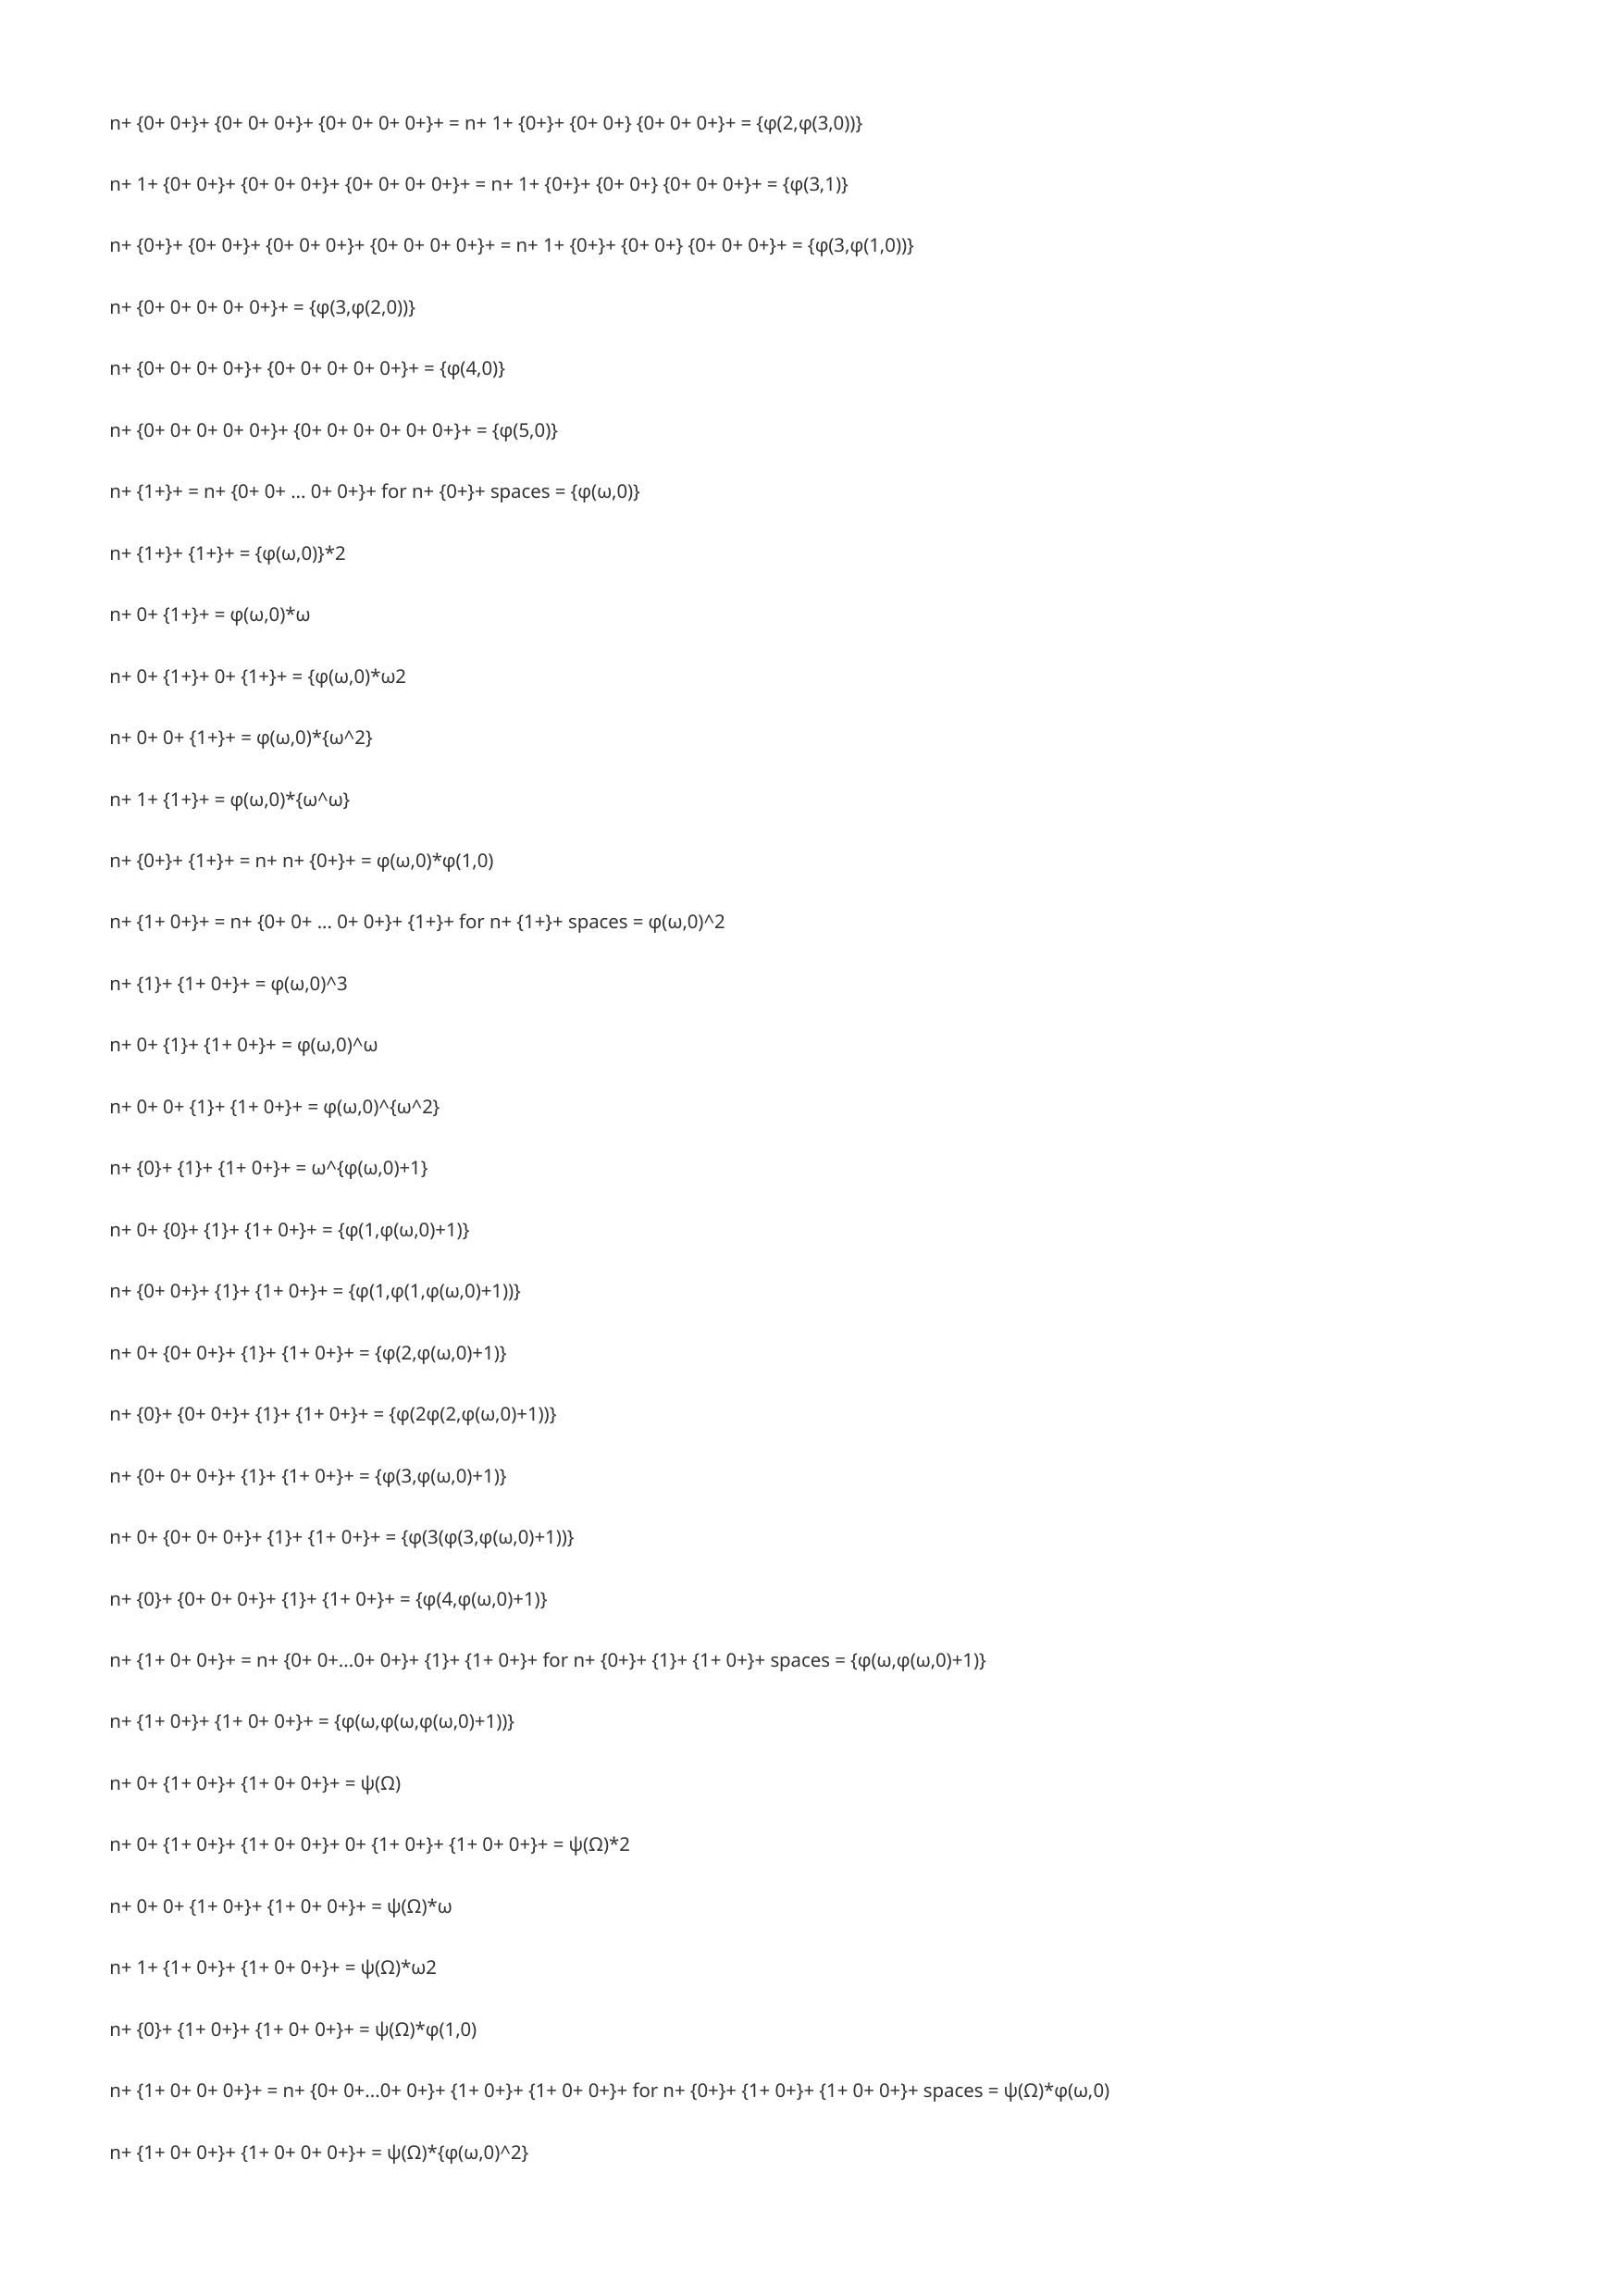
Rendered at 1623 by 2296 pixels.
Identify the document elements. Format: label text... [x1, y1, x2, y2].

text n+ {0+ 0+}+ {0+ 0+ 0+}+ {0+ 0+ 0+ 0+}+ = n+ 1+ {0+}+ {0+ 0+} {0+ 0+ 0+}+ = {φ(2,φ(3,0))} n+ 1+ {0+ 0+}+ {0+ 0+ 0+}+ {0+ 0+ 0+ 0+}+ = n+ 1+ {0+}+ {0+ 0+} {0+ 0+ 0+}+ = {φ(3,1)} n+ {0+}+ {0+ 0+}+ {0+ 0+ 0+}+ {0+ 0+ 0+ 0+}+ = n+ 1+ {0+}+ {0+ 0+} {0+ 0+ 0+}+ = {φ(3,φ(1,0))} n+ {0+ 0+ 0+ 0+ 0+}+ = {φ(3,φ(2,0))} n+ {0+ 0+ 0+ 0+}+ {0+ 0+ 0+ 0+ 0+}+ = {φ(4,0)} n+ {0+ 0+ 0+ 0+ 0+}+ {0+ 0+ 0+ 0+ 0+ 0+}+ = {φ(5,0)} n+ {1+}+ = n+ {0+ 0+ ... 0+ 0+}+ for n+ {0+}+ spaces = {φ(ω,0)} n+ {1+}+ {1+}+ = {φ(ω,0)}*2 n+ 0+ {1+}+ = φ(ω,0)*ω n+ 0+ {1+}+ 0+ {1+}+ = {φ(ω,0)*ω2 n+ 0+ 0+ {1+}+ = φ(ω,0)*{ω^2} n+ 1+ {1+}+ = φ(ω,0)*{ω^ω} n+ {0+}+ {1+}+ = n+ n+ {0+}+ = φ(ω,0)*φ(1,0) n+ {1+ 0+}+ = n+ {0+ 0+ ... 0+ 0+}+ {1+}+ for n+ {1+}+ spaces = φ(ω,0)^2 n+ {1}+ {1+ 0+}+ = φ(ω,0)^3 n+ 0+ {1}+ {1+ 0+}+ = φ(ω,0)^ω n+ 0+ 0+ {1}+ {1+ 0+}+ = φ(ω,0)^{ω^2} n+ {0}+ {1}+ {1+ 0+}+ = ω^{φ(ω,0)+1} n+ 0+ {0}+ {1}+ {1+ 0+}+ = {φ(1,φ(ω,0)+1)} n+ {0+ 0+}+ {1}+ {1+ 0+}+ = {φ(1,φ(1,φ(ω,0)+1))} n+ 0+ {0+ 0+}+ {1}+ {1+ 0+}+ = {φ(2,φ(ω,0)+1)} n+ {0}+ {0+ 0+}+ {1}+ {1+ 0+}+ = {φ(2φ(2,φ(ω,0)+1))} n+ {0+ 0+ 0+}+ {1}+ {1+ 0+}+ = {φ(3,φ(ω,0)+1)} n+ 0+ {0+ 0+ 0+}+ {1}+ {1+ 0+}+ = {φ(3(φ(3,φ(ω,0)+1))} n+ {0}+ {0+ 0+ 0+}+ {1}+ {1+ 0+}+ = {φ(4,φ(ω,0)+1)} n+ {1+ 0+ 0+}+ = n+ {0+ 0+...0+ 0+}+ {1}+ {1+ 0+}+ for n+ {0+}+ {1}+ {1+ 0+}+ spaces = {φ(ω,φ(ω,0)+1)} n+ {1+ 0+}+ {1+ 0+ 0+}+ = {φ(ω,φ(ω,φ(ω,0)+1))} n+ 0+ {1+ 0+}+ {1+ 0+ 0+}+ = ψ(Ω) n+ 0+ {1+ 0+}+ {1+ 0+ 0+}+ 0+ {1+ 0+}+ {1+ 0+ 0+}+ = ψ(Ω)*2 n+ 0+ 0+ {1+ 0+}+ {1+ 0+ 0+}+ = ψ(Ω)*ω n+ 1+ {1+ 0+}+ {1+ 0+ 0+}+ = ψ(Ω)*ω2 n+ {0}+ {1+ 0+}+ {1+ 0+ 0+}+ = ψ(Ω)*φ(1,0) n+ {1+ 0+ 0+ 0+}+ = n+ {0+ 0+...0+ 0+}+ {1+ 0+}+ {1+ 0+ 0+}+ for n+ {0+}+ {1+ 0+}+ {1+ 0+ 0+}+ spaces = ψ(Ω)*φ(ω,0) n+ {1+ 0+ 0+}+ {1+ 0+ 0+ 0+}+ = ψ(Ω)*{φ(ω,0)^2} [109, 109, 1514, 2165]
